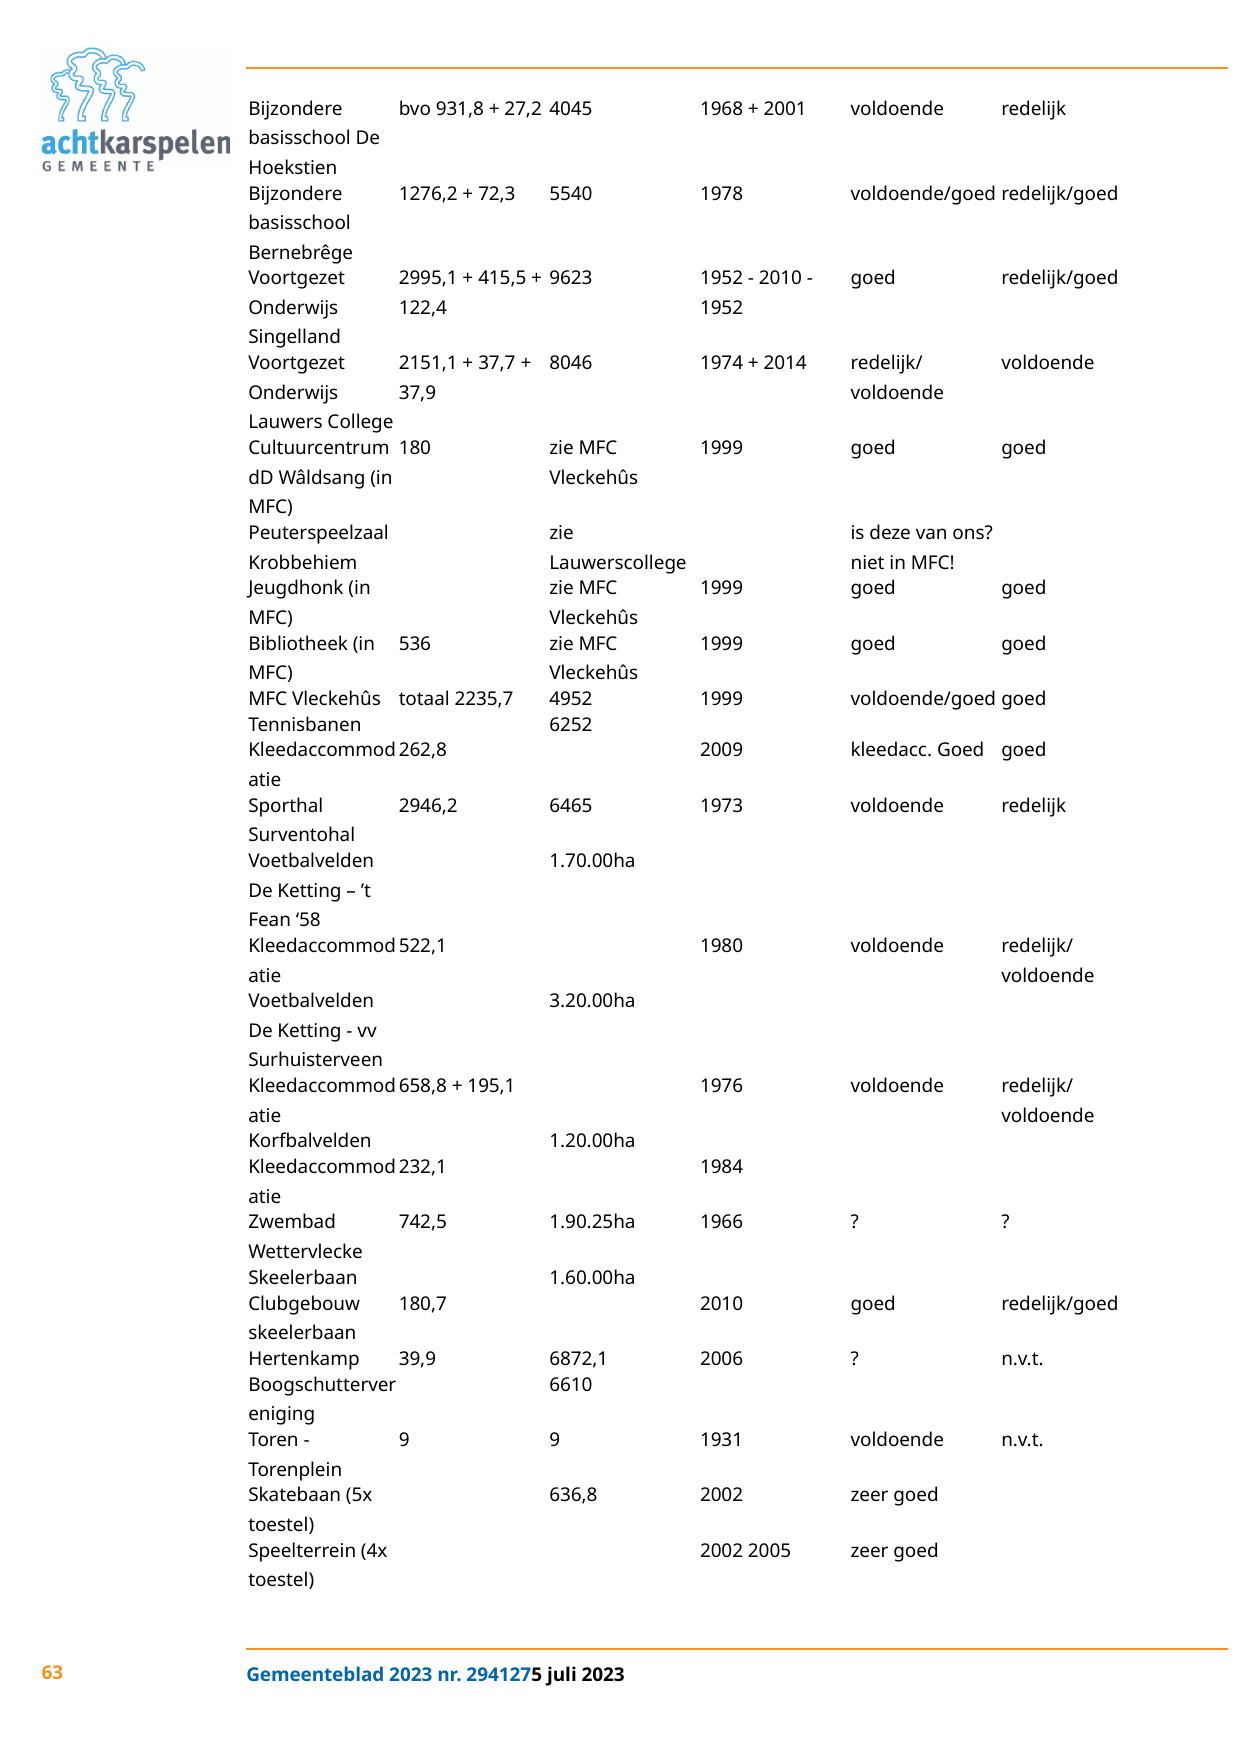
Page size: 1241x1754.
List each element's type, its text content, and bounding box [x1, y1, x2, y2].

table_cell voldoende/goed [850, 180, 1001, 264]
table_cell 2995,1 + 415,5 + 122,4 [399, 265, 549, 349]
table_cell [399, 1371, 549, 1426]
table_cell [700, 1371, 850, 1426]
table_cell [549, 1290, 700, 1345]
table_cell 1999 [700, 575, 850, 630]
table_cell Bijzondere basisschool Bernebrêge [248, 180, 398, 264]
table_cell zeer goed [850, 1481, 1001, 1537]
table_cell 8046 [549, 350, 700, 434]
table_cell goed [850, 630, 1001, 685]
table_cell zie MFC Vleckehûs [549, 434, 700, 519]
table_cell [549, 737, 700, 792]
table_cell Korfbalvelden [248, 1128, 398, 1153]
table_cell 1978 [700, 180, 850, 264]
table_cell Skatebaan (5x toestel) [248, 1481, 398, 1537]
table_cell [700, 1264, 850, 1290]
table_cell [1001, 1128, 1152, 1153]
table_cell 1.90.25ha [549, 1209, 700, 1264]
table_cell voldoende [850, 792, 1001, 847]
table_cell Voetbalvelden De Ketting - vv Surhuisterveen [248, 988, 398, 1072]
table_cell 180 [399, 434, 549, 519]
table_cell Sporthal Surventohal [248, 792, 398, 847]
table_cell [399, 847, 549, 932]
table_cell 4952 [549, 685, 700, 711]
table_cell goed [850, 265, 1001, 349]
table_cell 6872,1 [549, 1345, 700, 1371]
table_cell [1001, 988, 1152, 1072]
table_cell 6610 [549, 1371, 700, 1426]
table_cell [399, 1264, 549, 1290]
table_cell [399, 988, 549, 1072]
table_cell voldoende [850, 95, 1001, 180]
table_cell 2002 [700, 1481, 850, 1537]
table_cell voldoende [850, 1426, 1001, 1481]
table_cell voldoende [1001, 350, 1152, 434]
table_cell bvo 931,8 + 27,2 [399, 95, 549, 180]
table_cell 2006 [700, 1345, 850, 1371]
table_cell [399, 519, 549, 574]
table_cell 1968 + 2001 [700, 95, 850, 180]
picture [41, 47, 231, 172]
table_cell 658,8 + 195,1 [399, 1073, 549, 1128]
table_cell 39,9 [399, 1345, 549, 1371]
table_cell 2946,2 [399, 792, 549, 847]
table_cell 6252 [549, 711, 700, 737]
table_cell [700, 519, 850, 574]
table_cell MFC Vleckehûs [248, 685, 398, 711]
table_cell 522,1 [399, 932, 549, 987]
table_cell 2151,1 + 37,7 + 37,9 [399, 350, 549, 434]
table_cell n.v.t. [1001, 1426, 1152, 1481]
table_cell goed [1001, 737, 1152, 792]
table_cell voldoende/goed [850, 685, 1001, 711]
table_cell ? [850, 1345, 1001, 1371]
table_cell 1999 [700, 434, 850, 519]
table_cell Clubgebouw skeelerbaan [248, 1290, 398, 1345]
table_cell Cultuurcentrum dD Wâldsang (in MFC) [248, 434, 398, 519]
table_cell [700, 711, 850, 737]
table_cell Kleedaccommodatie [248, 932, 398, 987]
table_cell 9 [399, 1426, 549, 1481]
table_cell goed [850, 1290, 1001, 1345]
table_cell ? [1001, 1209, 1152, 1264]
table_cell [1001, 1264, 1152, 1290]
table_cell 9623 [549, 265, 700, 349]
table_cell [850, 1128, 1001, 1153]
table_cell redelijk/goed [1001, 265, 1152, 349]
table_cell Speelterrein (4x toestel) [248, 1537, 398, 1592]
table_cell 6465 [549, 792, 700, 847]
table_cell 9 [549, 1426, 700, 1481]
table_cell goed [1001, 575, 1152, 630]
table_cell 2009 [700, 737, 850, 792]
table_cell 742,5 [399, 1209, 549, 1264]
table_cell Tennisbanen [248, 711, 398, 737]
table_cell redelijk/goed [1001, 180, 1152, 264]
table_cell [1001, 847, 1152, 932]
table_cell n.v.t. [1001, 1345, 1152, 1371]
table_cell 1973 [700, 792, 850, 847]
table_cell 3.20.00ha [549, 988, 700, 1072]
table_cell zie MFC Vleckehûs [549, 575, 700, 630]
table_cell [1001, 1481, 1152, 1537]
table_cell voldoende [850, 1073, 1001, 1128]
table_cell Kleedaccommodatie [248, 1073, 398, 1128]
table_cell 4045 [549, 95, 700, 180]
table_cell Voortgezet Onderwijs Lauwers College [248, 350, 398, 434]
table_cell totaal 2235,7 [399, 685, 549, 711]
table_cell 1276,2 + 72,3 [399, 180, 549, 264]
table_cell 180,7 [399, 1290, 549, 1345]
table_cell [1001, 1154, 1152, 1209]
table_cell [700, 847, 850, 932]
table_cell Jeugdhonk (in MFC) [248, 575, 398, 630]
table_cell 1984 [700, 1154, 850, 1209]
table_cell 1.70.00ha [549, 847, 700, 932]
table_cell zie Lauwerscollege [549, 519, 700, 574]
table_cell [549, 1154, 700, 1209]
table_cell redelijk/voldoende [1001, 1073, 1152, 1128]
table_cell 1980 [700, 932, 850, 987]
table_cell 1966 [700, 1209, 850, 1264]
table_cell kleedacc. Goed [850, 737, 1001, 792]
table_cell [1001, 711, 1152, 737]
table_cell goed [850, 434, 1001, 519]
table_cell Zwembad Wettervlecke [248, 1209, 398, 1264]
table_cell zie MFC Vleckehûs [549, 630, 700, 685]
table_cell zeer goed [850, 1537, 1001, 1592]
table_cell 536 [399, 630, 549, 685]
table_cell [700, 1128, 850, 1153]
table_cell redelijk [1001, 95, 1152, 180]
table_cell 1976 [700, 1073, 850, 1128]
table_cell 262,8 [399, 737, 549, 792]
table_cell [549, 1537, 700, 1592]
table_cell [399, 1128, 549, 1153]
table_cell [850, 1154, 1001, 1209]
table_cell [399, 575, 549, 630]
table_cell [850, 711, 1001, 737]
table_cell Kleedaccommodatie [248, 1154, 398, 1209]
table_cell [850, 1371, 1001, 1426]
table_cell [549, 932, 700, 987]
table_cell is deze van ons? niet in MFC! [850, 519, 1001, 574]
table_cell 1.60.00ha [549, 1264, 700, 1290]
table_cell goed [1001, 434, 1152, 519]
table_cell Bijzondere basisschool De Hoekstien [248, 95, 398, 180]
table_cell [850, 1264, 1001, 1290]
table_cell Skeelerbaan [248, 1264, 398, 1290]
table_cell 232,1 [399, 1154, 549, 1209]
table_cell redelijk/voldoende [1001, 932, 1152, 987]
table_cell 636,8 [549, 1481, 700, 1537]
table_cell ? [850, 1209, 1001, 1264]
table_cell [850, 847, 1001, 932]
table_cell 1974 + 2014 [700, 350, 850, 434]
table_cell 5540 [549, 180, 700, 264]
table_cell [399, 1537, 549, 1592]
table_cell [549, 1073, 700, 1128]
table_cell Toren - Torenplein [248, 1426, 398, 1481]
table_cell Voetbalvelden De Ketting – ’t Fean ‘58 [248, 847, 398, 932]
table_cell Hertenkamp [248, 1345, 398, 1371]
table_cell [399, 1481, 549, 1537]
table_cell 2002 2005 [700, 1537, 850, 1592]
table_cell voldoende [850, 932, 1001, 987]
table_cell goed [1001, 685, 1152, 711]
table_cell 1931 [700, 1426, 850, 1481]
table_cell 1952 - 2010 - 1952 [700, 265, 850, 349]
table_cell 1999 [700, 630, 850, 685]
table_cell [850, 988, 1001, 1072]
table_cell Peuterspeelzaal Krobbehiem [248, 519, 398, 574]
table_cell [1001, 1371, 1152, 1426]
table_cell 2010 [700, 1290, 850, 1345]
table_cell 1.20.00ha [549, 1128, 700, 1153]
table_cell goed [1001, 630, 1152, 685]
table_cell Kleedaccommodatie [248, 737, 398, 792]
table_cell redelijk [1001, 792, 1152, 847]
table_cell 1999 [700, 685, 850, 711]
table_cell Bibliotheek (in MFC) [248, 630, 398, 685]
table_cell goed [850, 575, 1001, 630]
table_cell [1001, 1537, 1152, 1592]
table_cell [700, 988, 850, 1072]
table_cell Boogschuttervereniging [248, 1371, 398, 1426]
table_cell [399, 711, 549, 737]
table_cell Voortgezet Onderwijs Singelland [248, 265, 398, 349]
table_cell [1001, 519, 1152, 574]
table_cell redelijk/goed [1001, 1290, 1152, 1345]
table_cell redelijk/voldoende [850, 350, 1001, 434]
